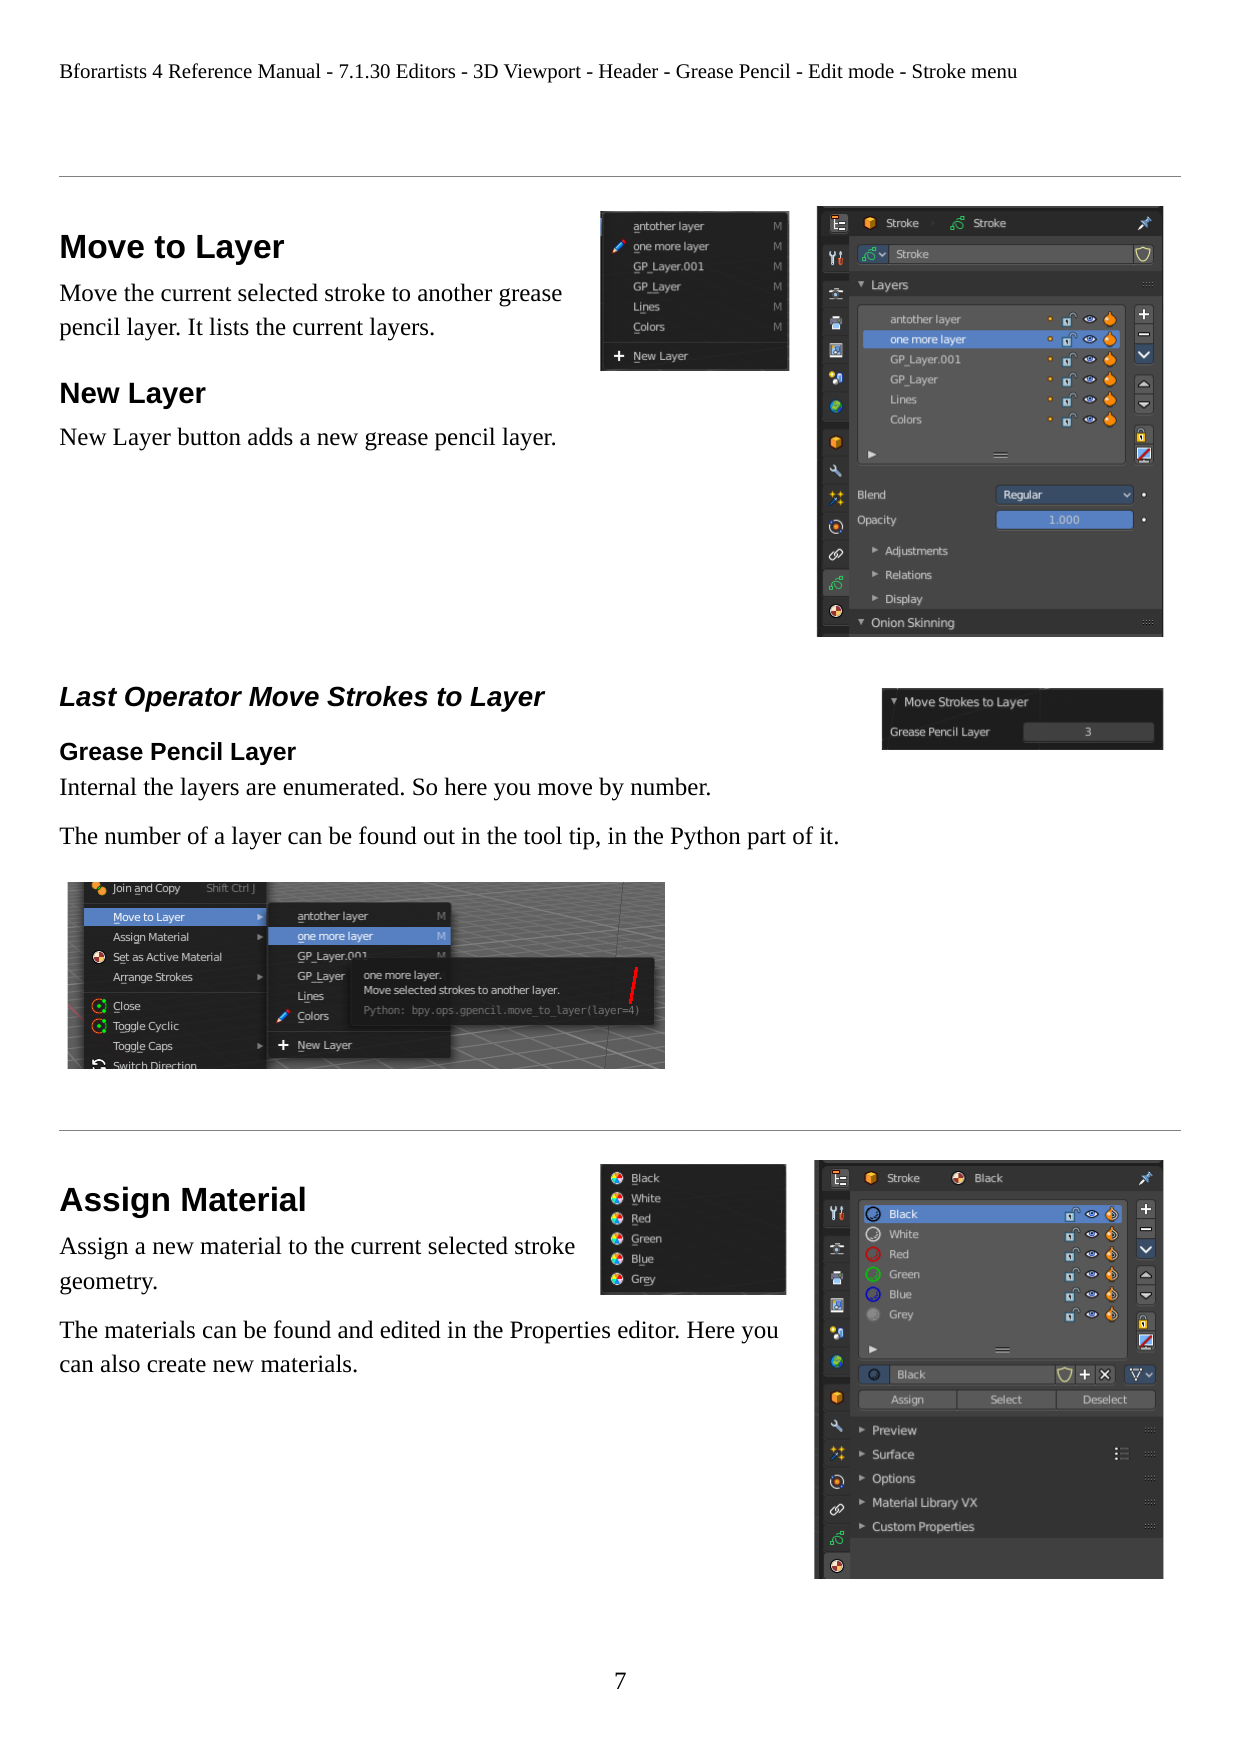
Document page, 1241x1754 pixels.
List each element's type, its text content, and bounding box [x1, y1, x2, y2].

subtitle Move to Layer [59, 227, 600, 265]
subtitle Assign Material [59, 1180, 600, 1219]
picture [600, 1164, 787, 1295]
subtitle New Layer [59, 376, 816, 410]
text The number of a layer can be found out in the tool tip, in the Python part of it. [59, 821, 1181, 849]
text Assign a new material to the current selected stroke geometry. [59, 1231, 600, 1294]
subtitle [787, 1180, 814, 1219]
text New Layer button adds a new grease pencil layer. [59, 422, 816, 451]
picture [67, 882, 665, 1069]
subtitle [1164, 227, 1181, 265]
text The materials can be found and edited in the Properties editor. Here you can also create new materials. [59, 1315, 814, 1378]
subtitle Last Operator Move Strokes to Layer [59, 680, 1181, 712]
subtitle [790, 227, 816, 265]
picture [881, 688, 1164, 750]
text Internal the layers are enumerated. So here you move by number. [59, 772, 1181, 800]
subtitle [1164, 376, 1181, 410]
text Move the current selected stroke to another grease pencil layer. It lists the current layers. [59, 278, 600, 341]
picture [816, 206, 1164, 637]
subtitle [1164, 1180, 1181, 1219]
subtitle Grease Pencil Layer [59, 737, 1181, 765]
text [787, 1231, 814, 1294]
picture [600, 211, 790, 371]
picture [814, 1160, 1164, 1579]
